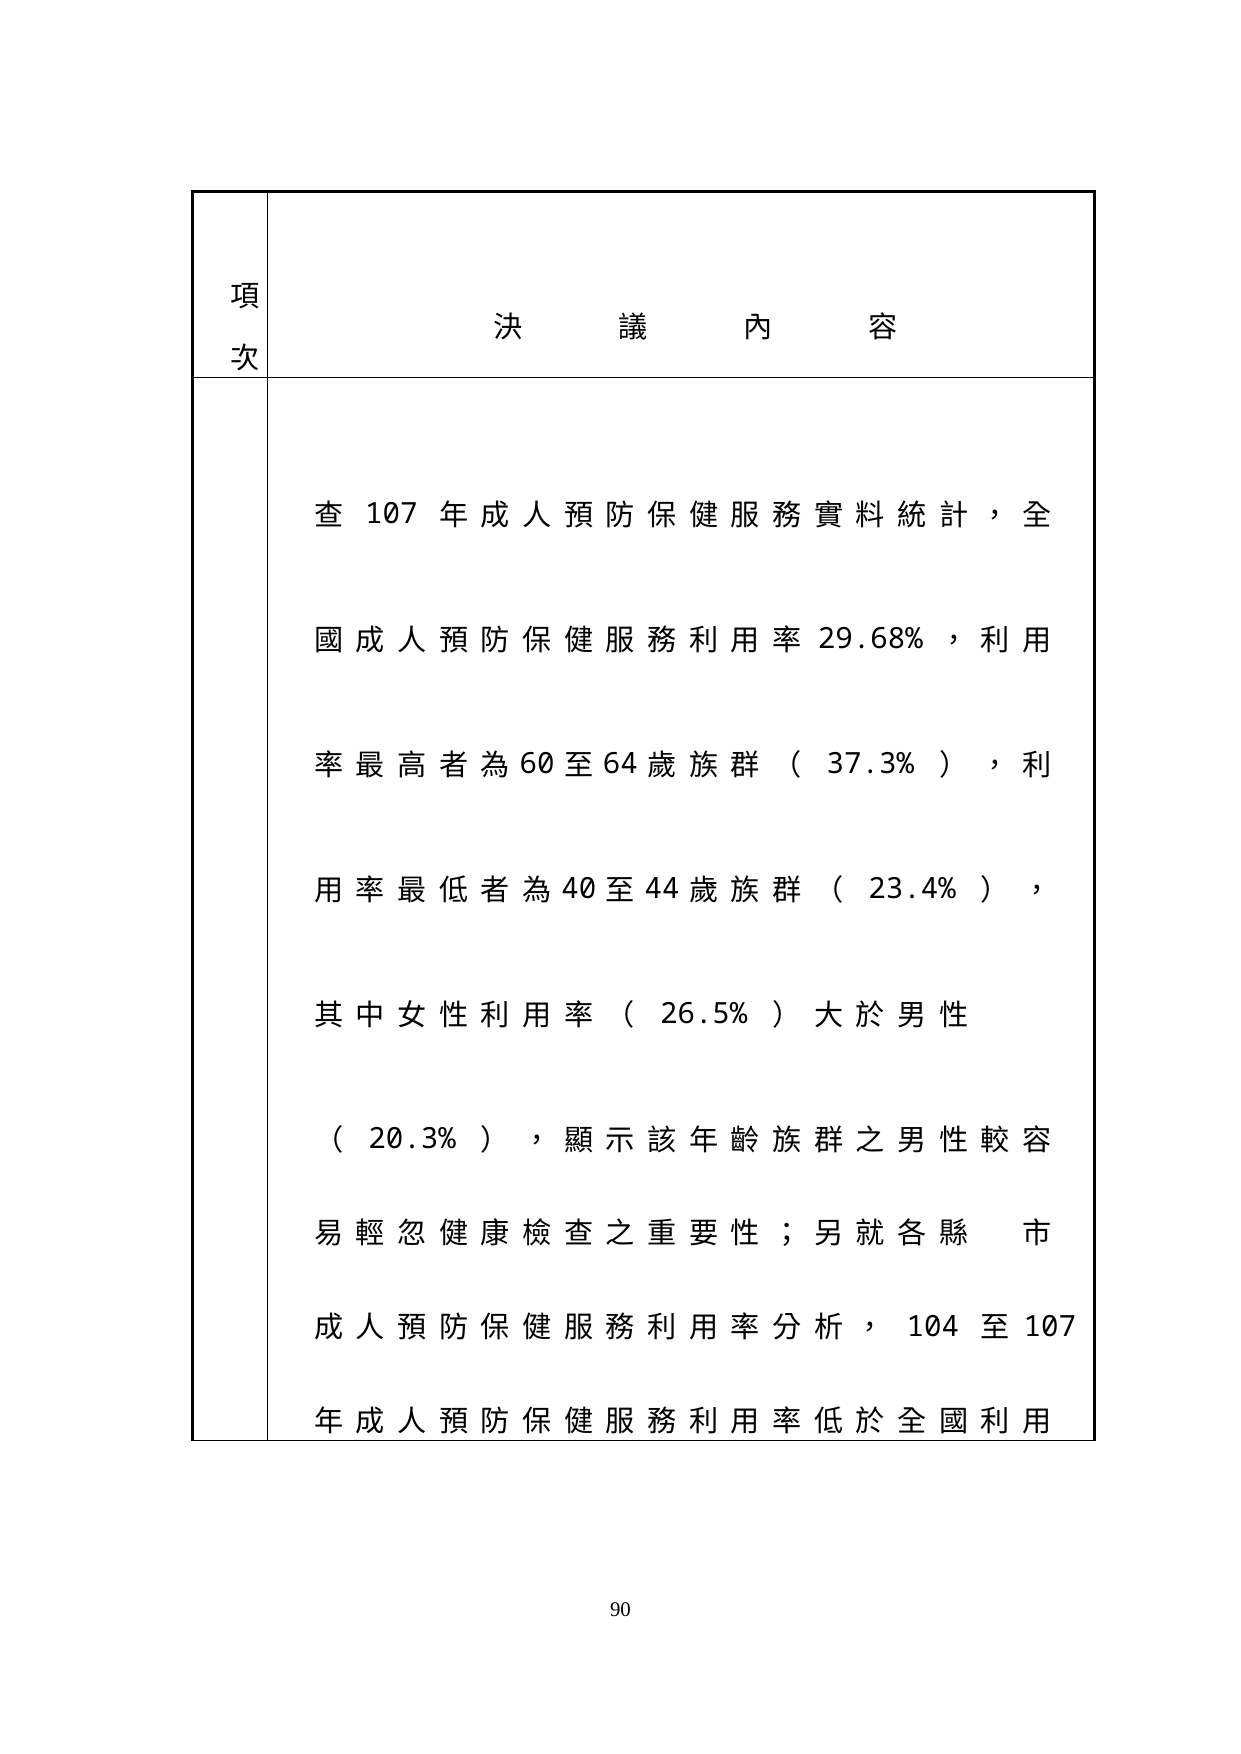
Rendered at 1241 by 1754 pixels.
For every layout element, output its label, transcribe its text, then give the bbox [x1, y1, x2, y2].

table_cell [194, 378, 267, 1439]
table_header 決 議 內 容 [268, 193, 1093, 377]
table_header 項次 [194, 193, 267, 377]
table_cell 查107年成人預防保健服務實料統計，全國成人預防保健服務利用率29.68%，利用率最高者為60至64歲族群（37.3%），利用率最低者為40至44歲族群（23.4%），其中女性利用率（26.5%）大於男性（20.3%），顯示該年齡族群之男性較容易輕忽健康檢查之重要性；另就各縣 市成人預防保健服務利用率分析，104至107年成人預防保健服務利用率低於全國利用 [268, 378, 1093, 1439]
